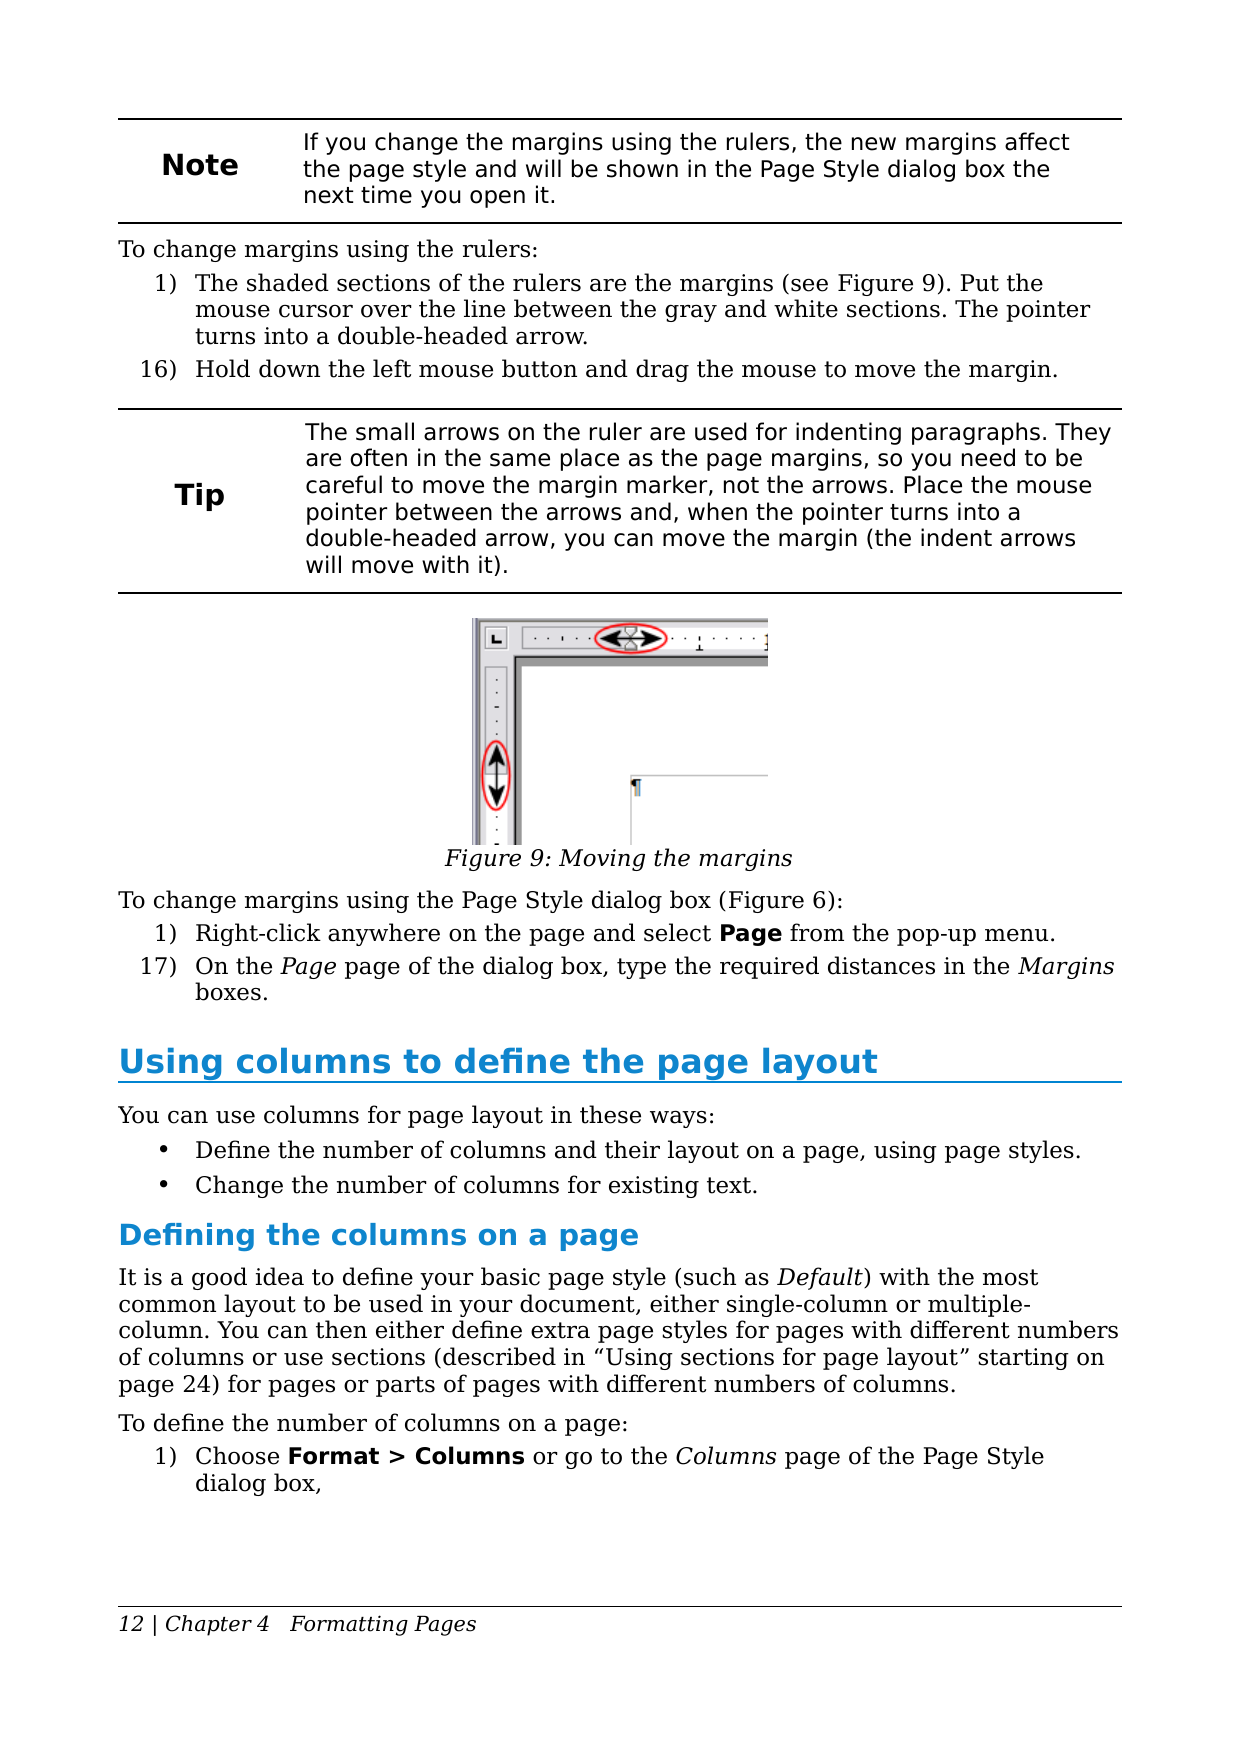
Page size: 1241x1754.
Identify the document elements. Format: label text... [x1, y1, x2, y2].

list Define the number of columns and their layout on a page, using page styles. [156, 1135, 1122, 1164]
table_header If you change the margins using the rulers, the new margins affect the page style and will be shown in the Page Style dialog box the next time you open it. [281, 120, 1122, 222]
subtitle Using columns to define the page layout [118, 1042, 1122, 1081]
picture [472, 618, 768, 845]
list You can use columns for page layout in these ways: [118, 1102, 1122, 1129]
list To change margins using the Page Style dialog box (Figure 6): [118, 887, 1122, 913]
text It is a good idea to define your basic page style (such as Default) with the most common layout to be used in your document, either single-column or multiple-column. You can then either define extra page styles for pages with different numbers of columns or use sections (described in “Using sections for page layout” starting on page 24) for pages or parts of pages with different numbers of columns. [118, 1264, 1122, 1398]
list Hold down the left mouse button and drag the mouse to move the margin. [177, 356, 1122, 383]
table_header Note [118, 120, 281, 222]
list To define the number of columns on a page: [118, 1410, 1122, 1437]
text Figure 9: Moving the margins [421, 845, 819, 872]
list Right-click anywhere on the page and select Page from the pop-up menu. [177, 920, 1122, 947]
table_header The small arrows on the ruler are used for indenting paragraphs. They are often in the same place as the page margins, so you need to be careful to move the margin marker, not the arrows. Place the mouse pointer between the arrows and, when the pointer turns into a double-headed arrow, you can move the margin (the indent arrows will move with it). [281, 410, 1122, 592]
subtitle Defining the columns on a page [118, 1218, 1122, 1252]
list To change margins using the rulers: [118, 237, 1122, 263]
list Change the number of columns for existing text. [156, 1171, 1122, 1200]
list Choose Format > Columns or go to the Columns page of the Page Style dialog box, [177, 1443, 1122, 1497]
list The shaded sections of the rulers are the margins (see Figure 9). Put the mouse cursor over the line between the gray and white sections. The pointer turns into a double-headed arrow. [177, 270, 1122, 350]
table_header Tip [118, 410, 281, 592]
list On the Page page of the dialog box, type the required distances in the Margins boxes. [177, 953, 1122, 1006]
